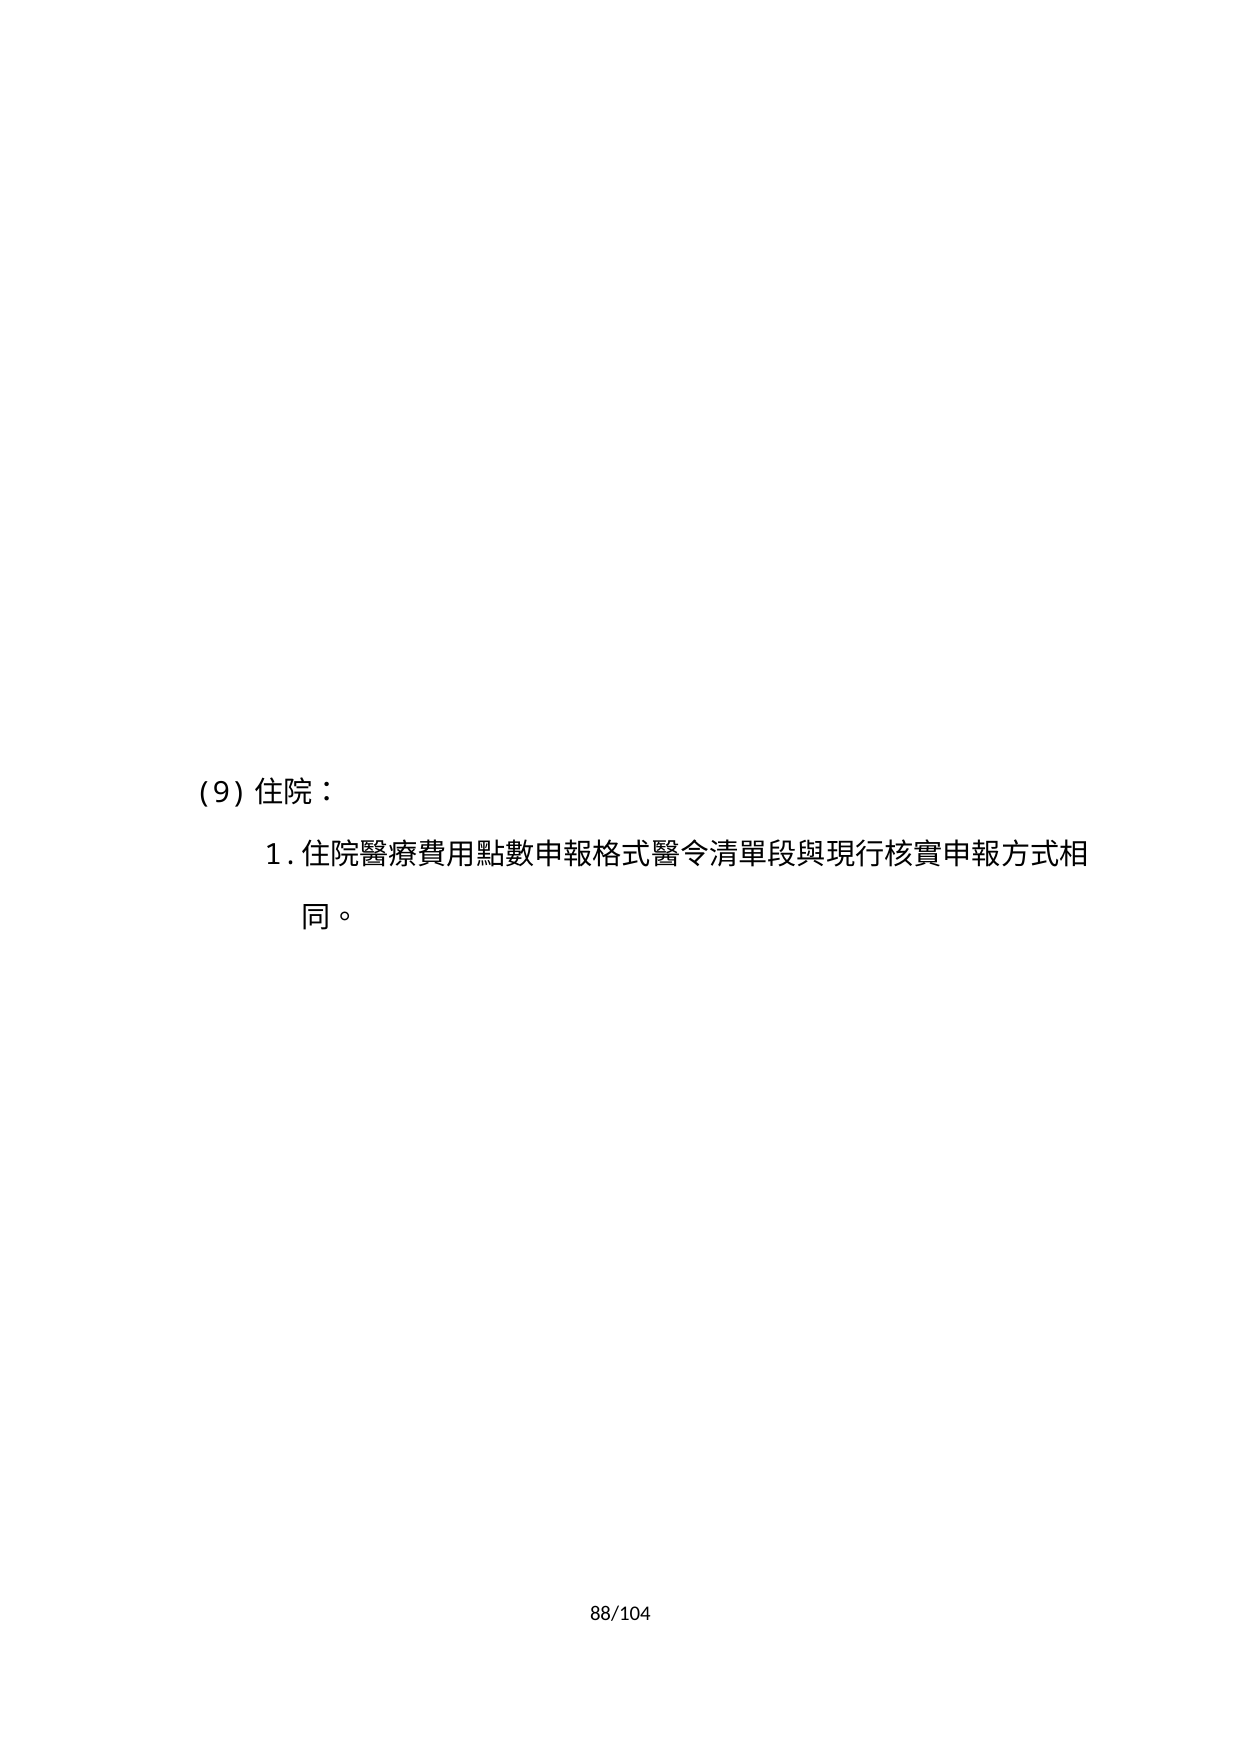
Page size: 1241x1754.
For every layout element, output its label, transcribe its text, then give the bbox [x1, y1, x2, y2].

list 住院醫療費用點數申報格式醫令清單段與現行核實申報方式相同。 [264, 810, 1098, 935]
list 住院： [195, 748, 1098, 810]
